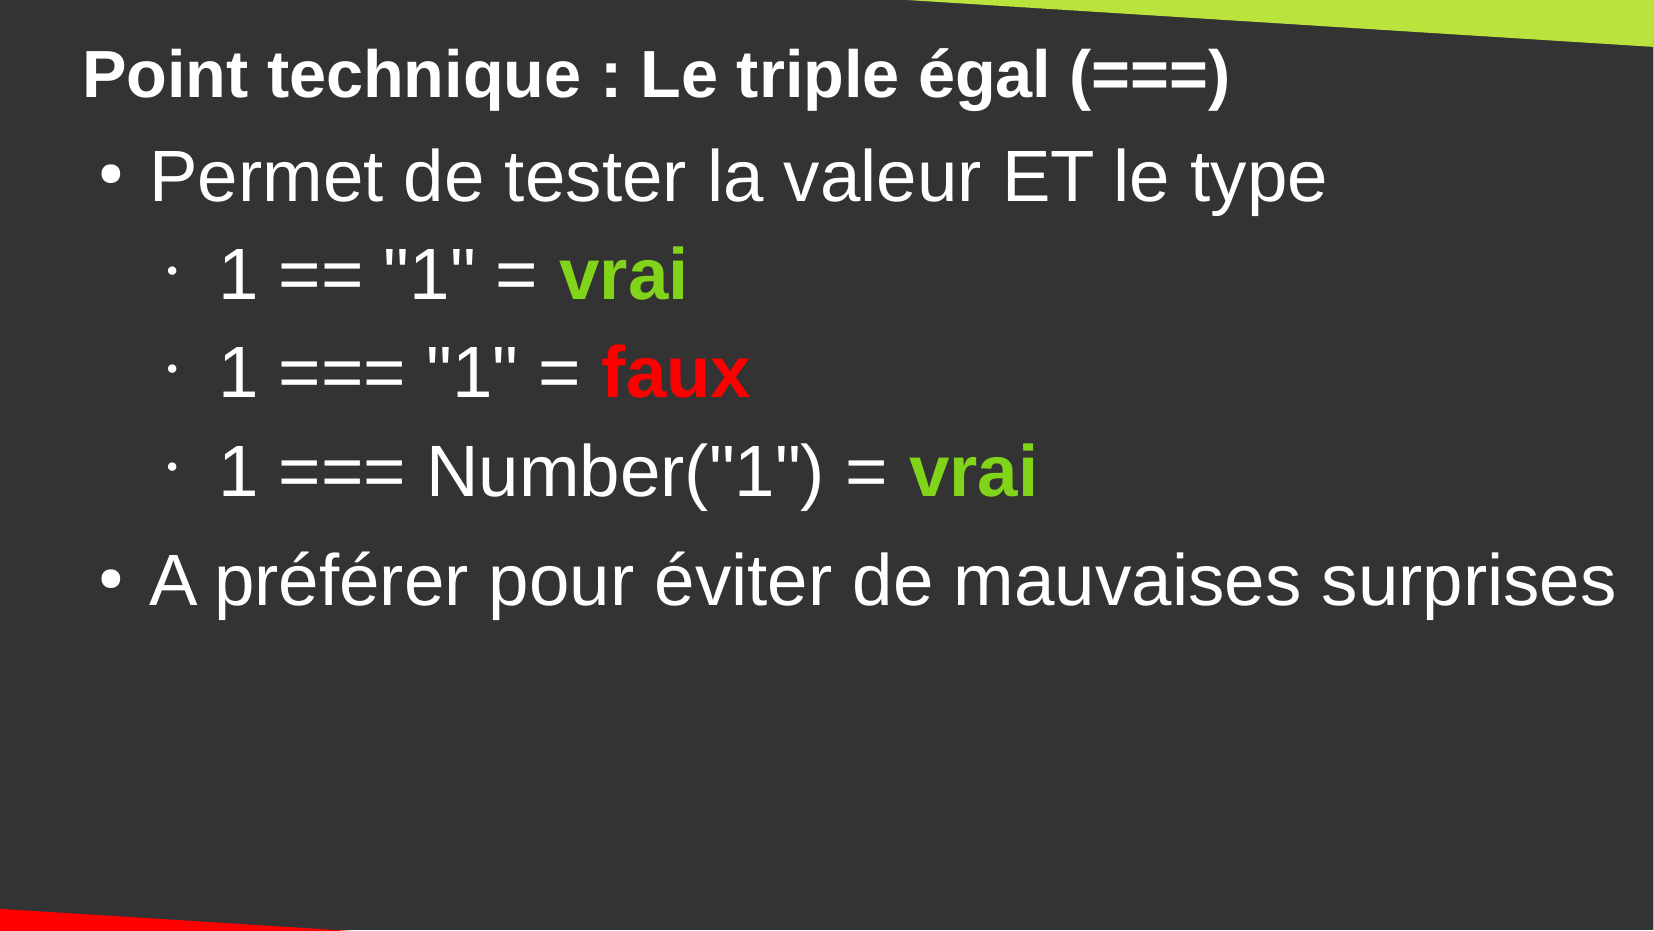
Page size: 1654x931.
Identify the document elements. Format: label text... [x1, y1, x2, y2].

title Point technique : Le triple égal (===) [82, 37, 1571, 114]
list Permet de tester la valeur ET le type 1 == "1" = vrai 1 === "1" = faux 1 === Number("1") = vrai A préférer pour éviter de mauvaises surprises [80, 135, 1620, 697]
text_box [0, 908, 352, 931]
text_box [906, 0, 1654, 47]
